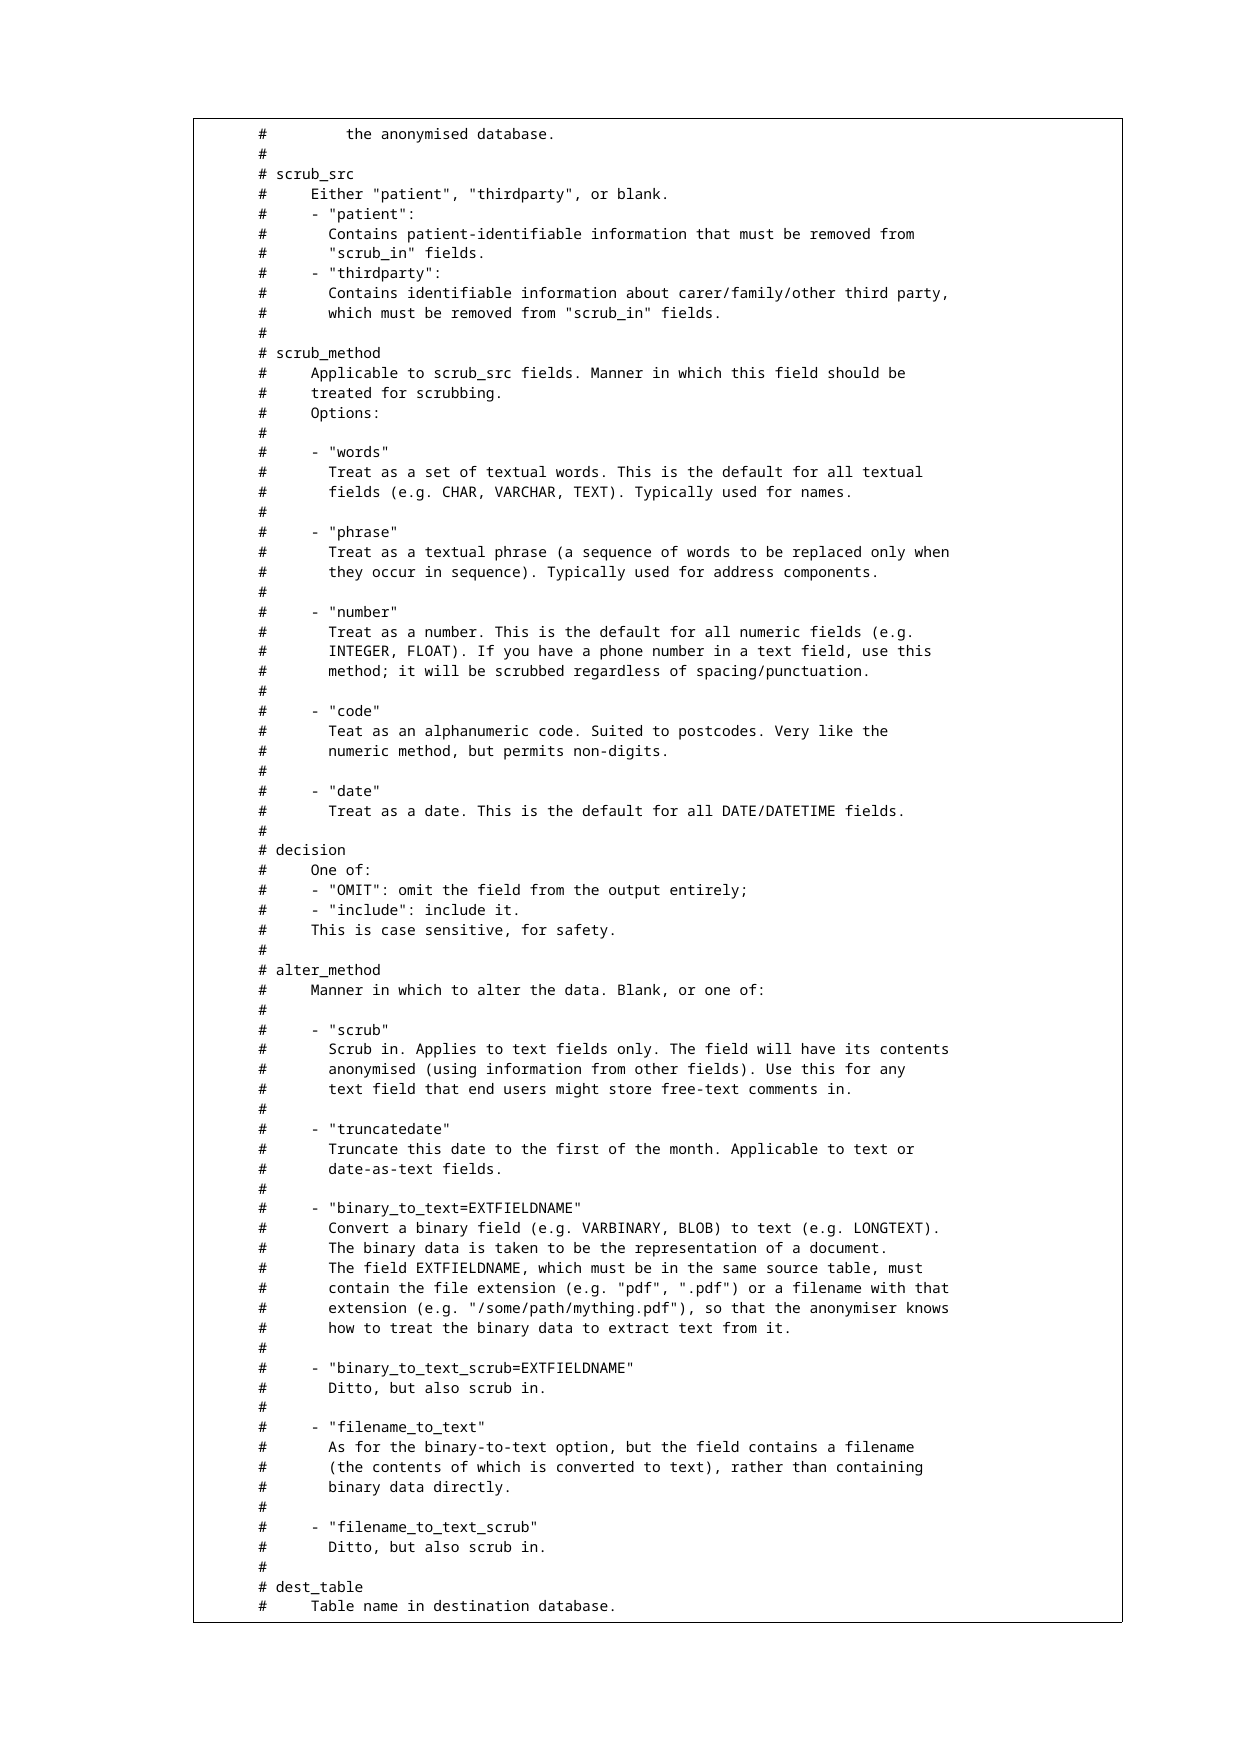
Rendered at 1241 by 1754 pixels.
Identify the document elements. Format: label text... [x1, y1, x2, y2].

table_header # the anonymised database. # # scrub_src # Either "patient", "thirdparty", or blank. # - "patient": # Contains patient-identifiable information that must be removed from # "scrub_in" fields. # - "thirdparty": # Contains identifiable information about carer/family/other third party, # which must be removed from "scrub_in" fields. # # scrub_method # Applicable to scrub_src fields. Manner in which this field should be # treated for scrubbing. # Options: # # - "words" # Treat as a set of textual words. This is the default for all textual # fields (e.g. CHAR, VARCHAR, TEXT). Typically used for names. # # - "phrase" # Treat as a textual phrase (a sequence of words to be replaced only when # they occur in sequence). Typically used for address components. # # - "number" # Treat as a number. This is the default for all numeric fields (e.g. # INTEGER, FLOAT). If you have a phone number in a text field, use this # method; it will be scrubbed regardless of spacing/punctuation. # # - "code" # Teat as an alphanumeric code. Suited to postcodes. Very like the # numeric method, but permits non-digits. # # - "date" # Treat as a date. This is the default for all DATE/DATETIME fields. # # decision # One of: # - "OMIT": omit the field from the output entirely; # - "include": include it. # This is case sensitive, for safety. # # alter_method # Manner in which to alter the data. Blank, or one of: # # - "scrub" # Scrub in. Applies to text fields only. The field will have its contents # anonymised (using information from other fields). Use this for any # text field that end users might store free-text comments in. # # - "truncatedate" # Truncate this date to the first of the month. Applicable to text or # date-as-text fields. # # - "binary_to_text=EXTFIELDNAME" # Convert a binary field (e.g. VARBINARY, BLOB) to text (e.g. LONGTEXT). # The binary data is taken to be the representation of a document. # The field EXTFIELDNAME, which must be in the same source table, must # contain the file extension (e.g. "pdf", ".pdf") or a filename with that # extension (e.g. "/some/path/mything.pdf"), so that the anonymiser knows # how to treat the binary data to extract text from it. # # - "binary_to_text_scrub=EXTFIELDNAME" # Ditto, but also scrub in. # # - "filename_to_text" # As for the binary-to-text option, but the field contains a filename # (the contents of which is converted to text), rather than containing # binary data directly. # # - "filename_to_text_scrub" # Ditto, but also scrub in. # # dest_table # Table name in destination database. [194, 119, 1122, 1622]
